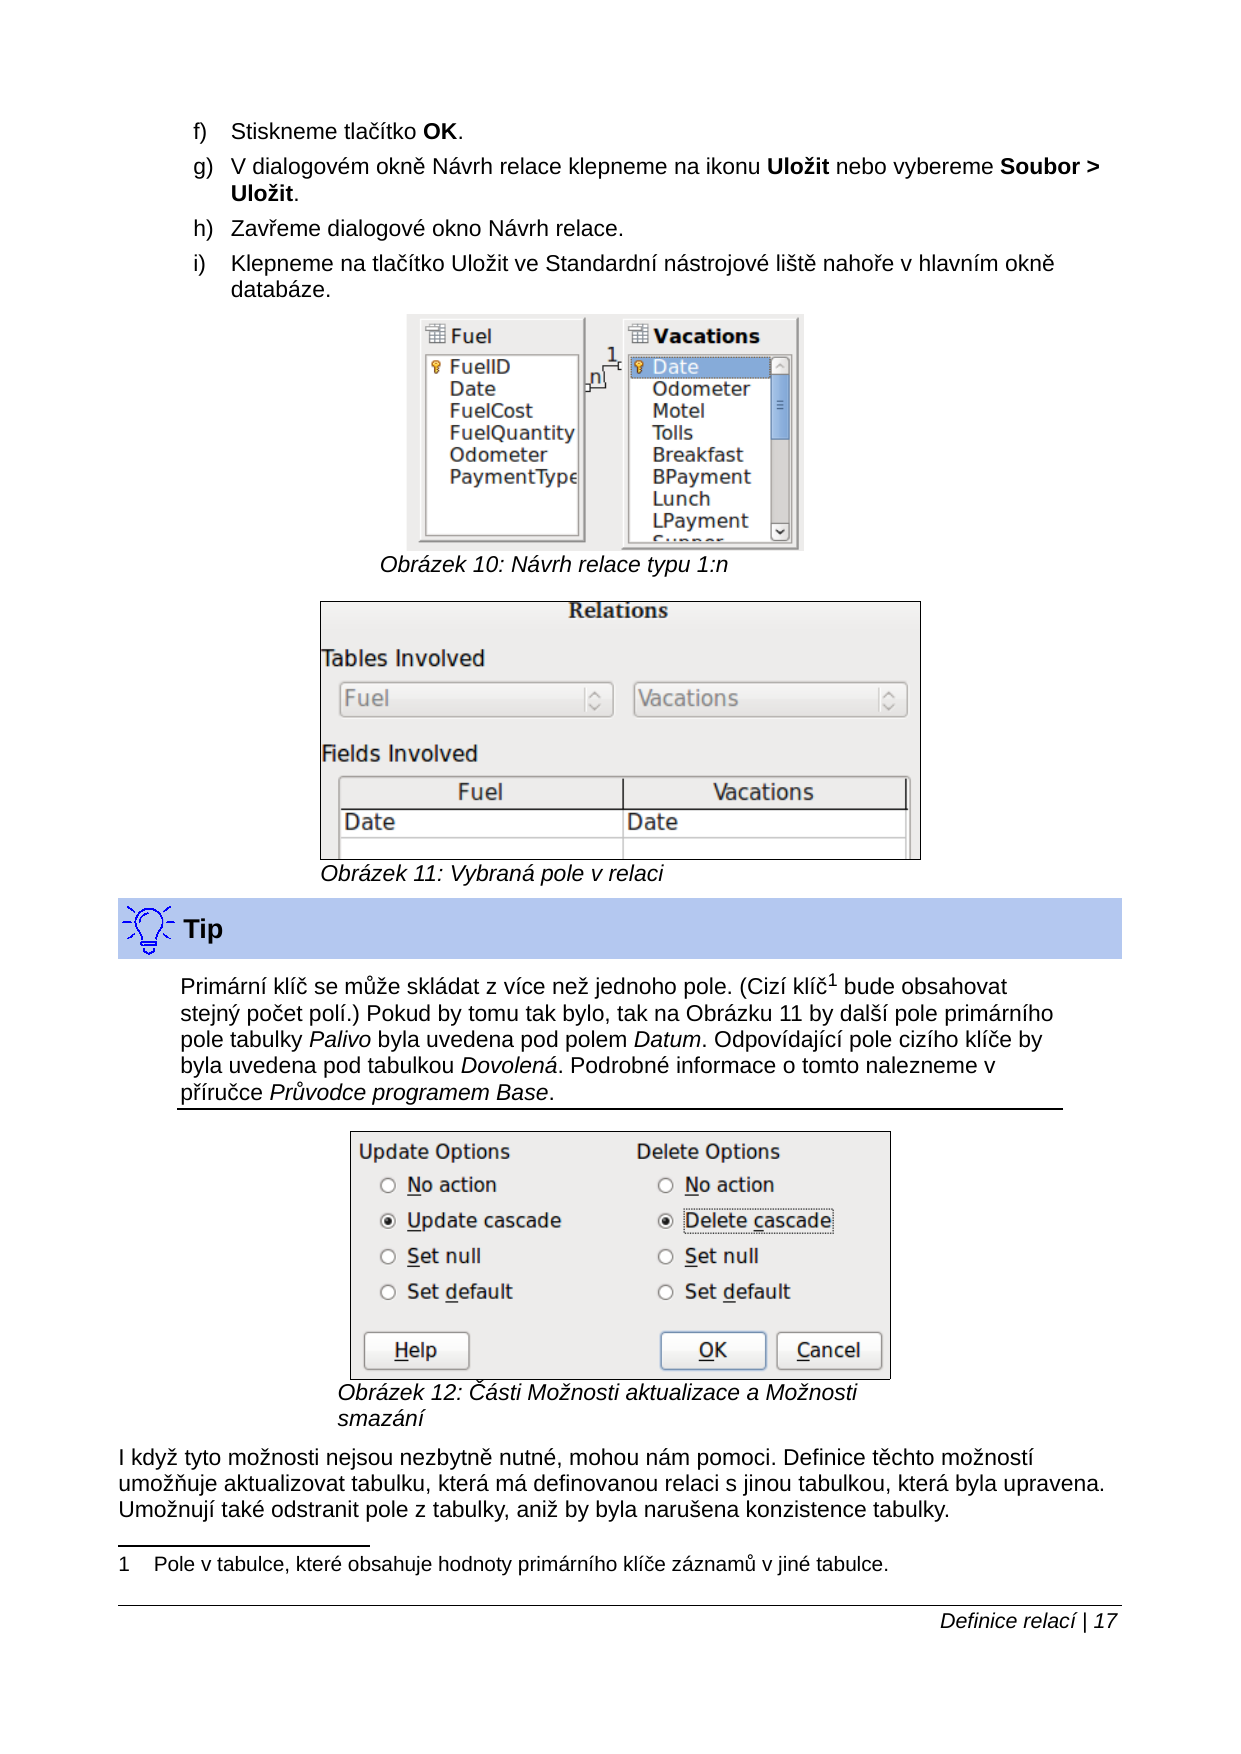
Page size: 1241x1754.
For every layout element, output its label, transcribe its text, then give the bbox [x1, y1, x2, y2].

list V dialogovém okně Návrh relace klepneme na ikonu Uložit nebo vybereme Soubor > Uložit. [193, 153, 1122, 206]
text Primární klíč se může skládat z více než jednoho pole. (Cizí klíč bude obsahovat stejný počet polí.) Pokud by tomu tak bylo, tak na Obrázku 11 by další pole primárního pole tabulky Palivo byla uvedena pod polem Datum. Odpovídající pole cizího klíče by byla uvedena pod tabulkou Dovolená. Podrobné informace o tomto nalezneme v příručce Průvodce programem Base. [177, 967, 1063, 1108]
picture [119, 898, 179, 959]
list Stiskneme tlačítko OK. [193, 118, 1122, 144]
list Klepneme na tlačítko Uložit ve Standardní nástrojové liště nahoře v hlavním okně databáze. [193, 250, 1122, 303]
list Zavřeme dialogové okno Návrh relace. [193, 215, 1122, 241]
text Obrázek 10: Návrh relace typu 1:n [379, 551, 861, 577]
text Pole v tabulce, které obsahuje hodnoty primárního klíče záznamů v jiné tabulce. [118, 1552, 1122, 1576]
subtitle Tip [179, 898, 1122, 959]
text I když tyto možnosti nejsou nezbytně nutné, mohou nám pomoci. Definice těchto možností umožňuje aktualizovat tabulku, která má definovanou relaci s jinou tabulkou, která byla upravena. Umožnují také odstranit pole z tabulky, aniž by byla narušena konzistence tabulky. [118, 1444, 1122, 1523]
text Obrázek 12: Části Možnosti aktualizace a Možnosti smazání [337, 1379, 903, 1432]
text Obrázek 11: Vybraná pole v relaci [320, 860, 920, 886]
picture [321, 602, 920, 859]
picture [351, 1132, 890, 1379]
picture [406, 314, 804, 551]
